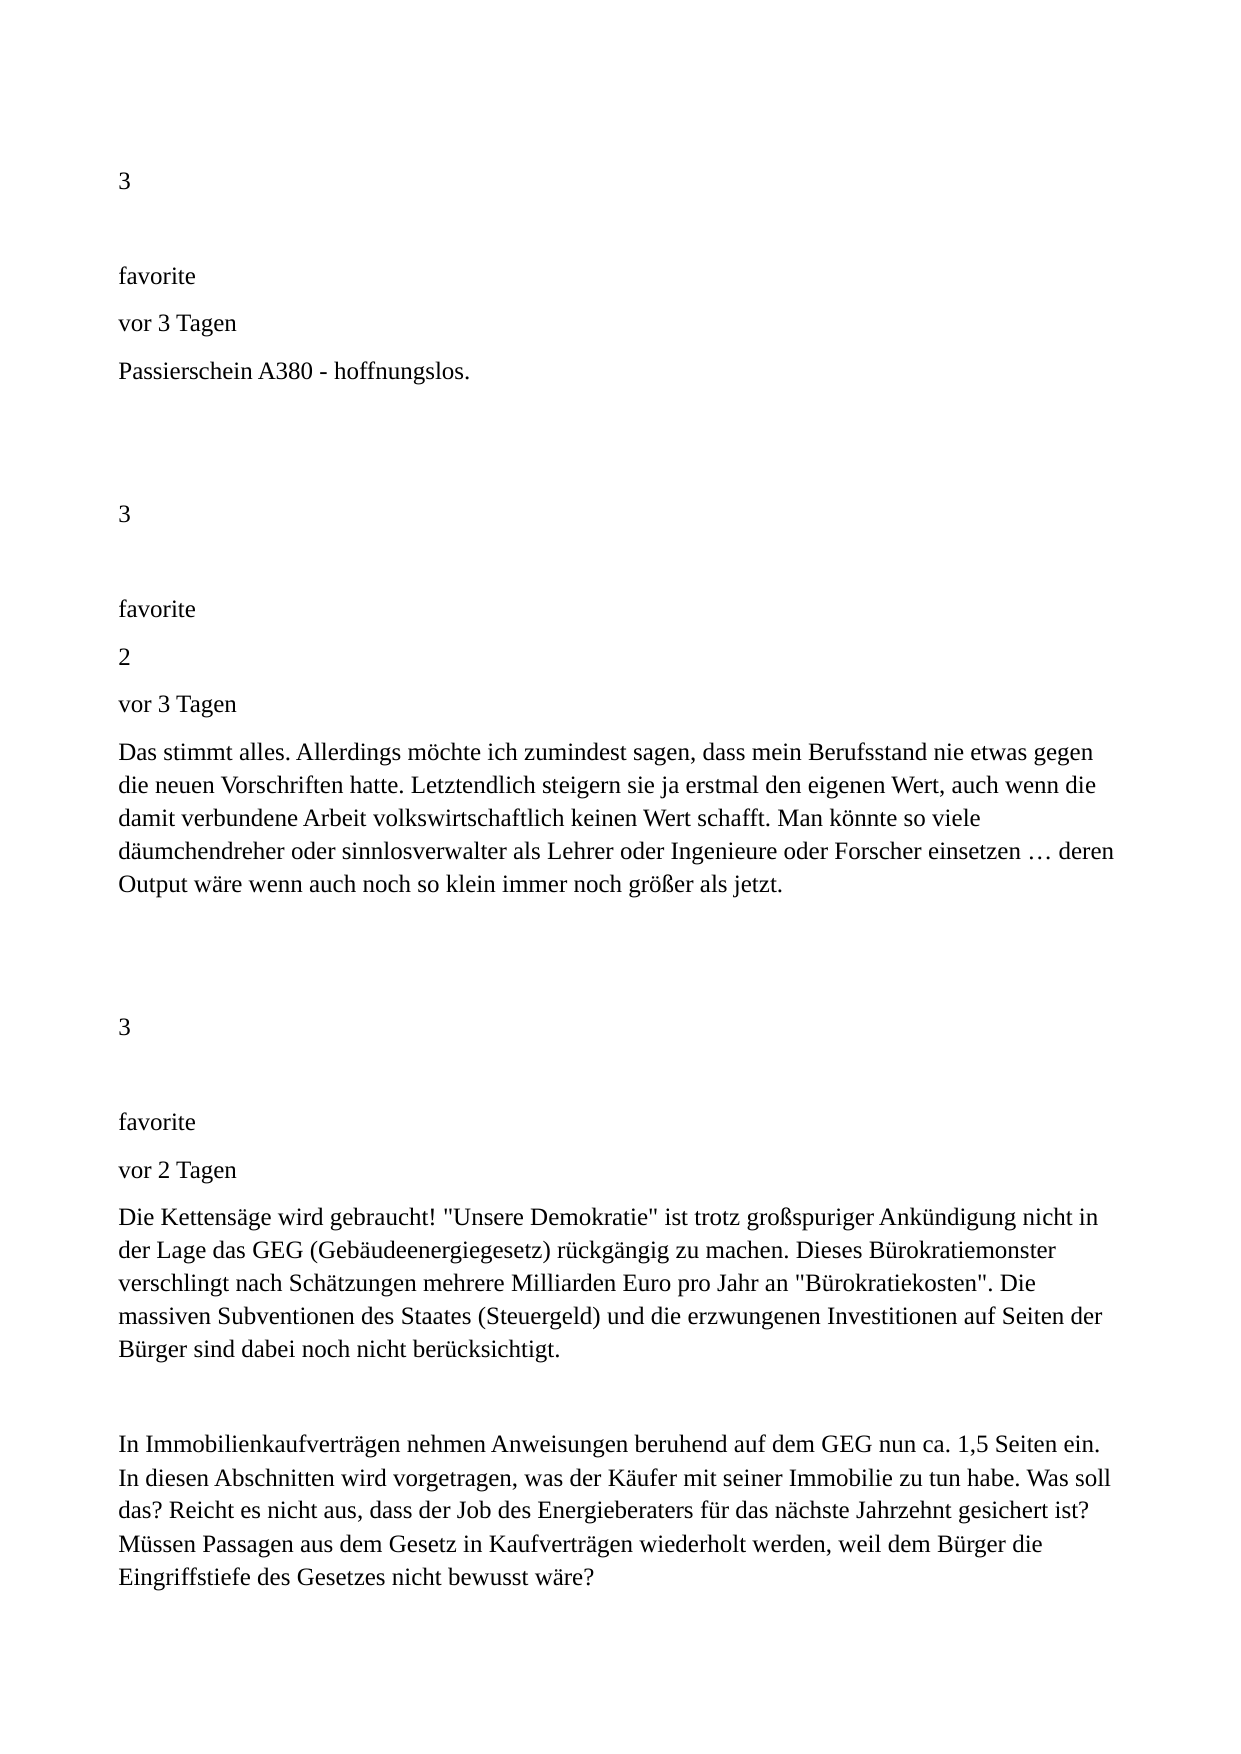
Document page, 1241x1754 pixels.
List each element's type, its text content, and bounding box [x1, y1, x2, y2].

text Das stimmt alles. Allerdings möchte ich zumindest sagen, dass mein Berufsstand nie etwas gegen die neuen Vorschriften hatte. Letztendlich steigern sie ja erstmal den eigenen Wert, auch wenn die damit verbundene Arbeit volkswirtschaftlich keinen Wert schafft. Man könnte so viele däumchendreher oder sinnlosverwalter als Lehrer oder Ingenieure oder Forscher einsetzen … deren Output wäre wenn auch noch so klein immer noch größer als jetzt. [118, 737, 1122, 898]
text 2 [118, 642, 1122, 671]
text vor 2 Tagen [118, 1155, 1122, 1183]
text 3 [118, 1012, 1122, 1041]
text favorite [118, 1107, 1122, 1136]
text In Immobilienkaufverträgen nehmen Anweisungen beruhend auf dem GEG nun ca. 1,5 Seiten ein. In diesen Abschnitten wird vorgetragen, was der Käufer mit seiner Immobilie zu tun habe. Was soll das? Reicht es nicht aus, dass der Job des Energieberaters für das nächste Jahrzehnt gesichert ist? Müssen Passagen aus dem Gesetz in Kaufverträgen wiederholt werden, weil dem Bürger die Eingriffstiefe des Gesetzes nicht bewusst wäre? [118, 1429, 1122, 1590]
text vor 3 Tagen [118, 308, 1122, 337]
text Passierschein A380 - hoffnungslos. [118, 356, 1122, 385]
text favorite [118, 594, 1122, 623]
text 3 [118, 166, 1122, 194]
text Die Kettensäge wird gebraucht! "Unsere Demokratie" ist trotz großspuriger Ankündigung nicht in der Lage das GEG (Gebäudeenergiegesetz) rückgängig zu machen. Dieses Bürokratiemonster verschlingt nach Schätzungen mehrere Milliarden Euro pro Jahr an "Bürokratiekosten". Die massiven Subventionen des Staates (Steuergeld) und die erzwungenen Investitionen auf Seiten der Bürger sind dabei noch nicht berücksichtigt. [118, 1202, 1122, 1363]
text vor 3 Tagen [118, 689, 1122, 718]
text favorite [118, 261, 1122, 290]
text 3 [118, 499, 1122, 528]
